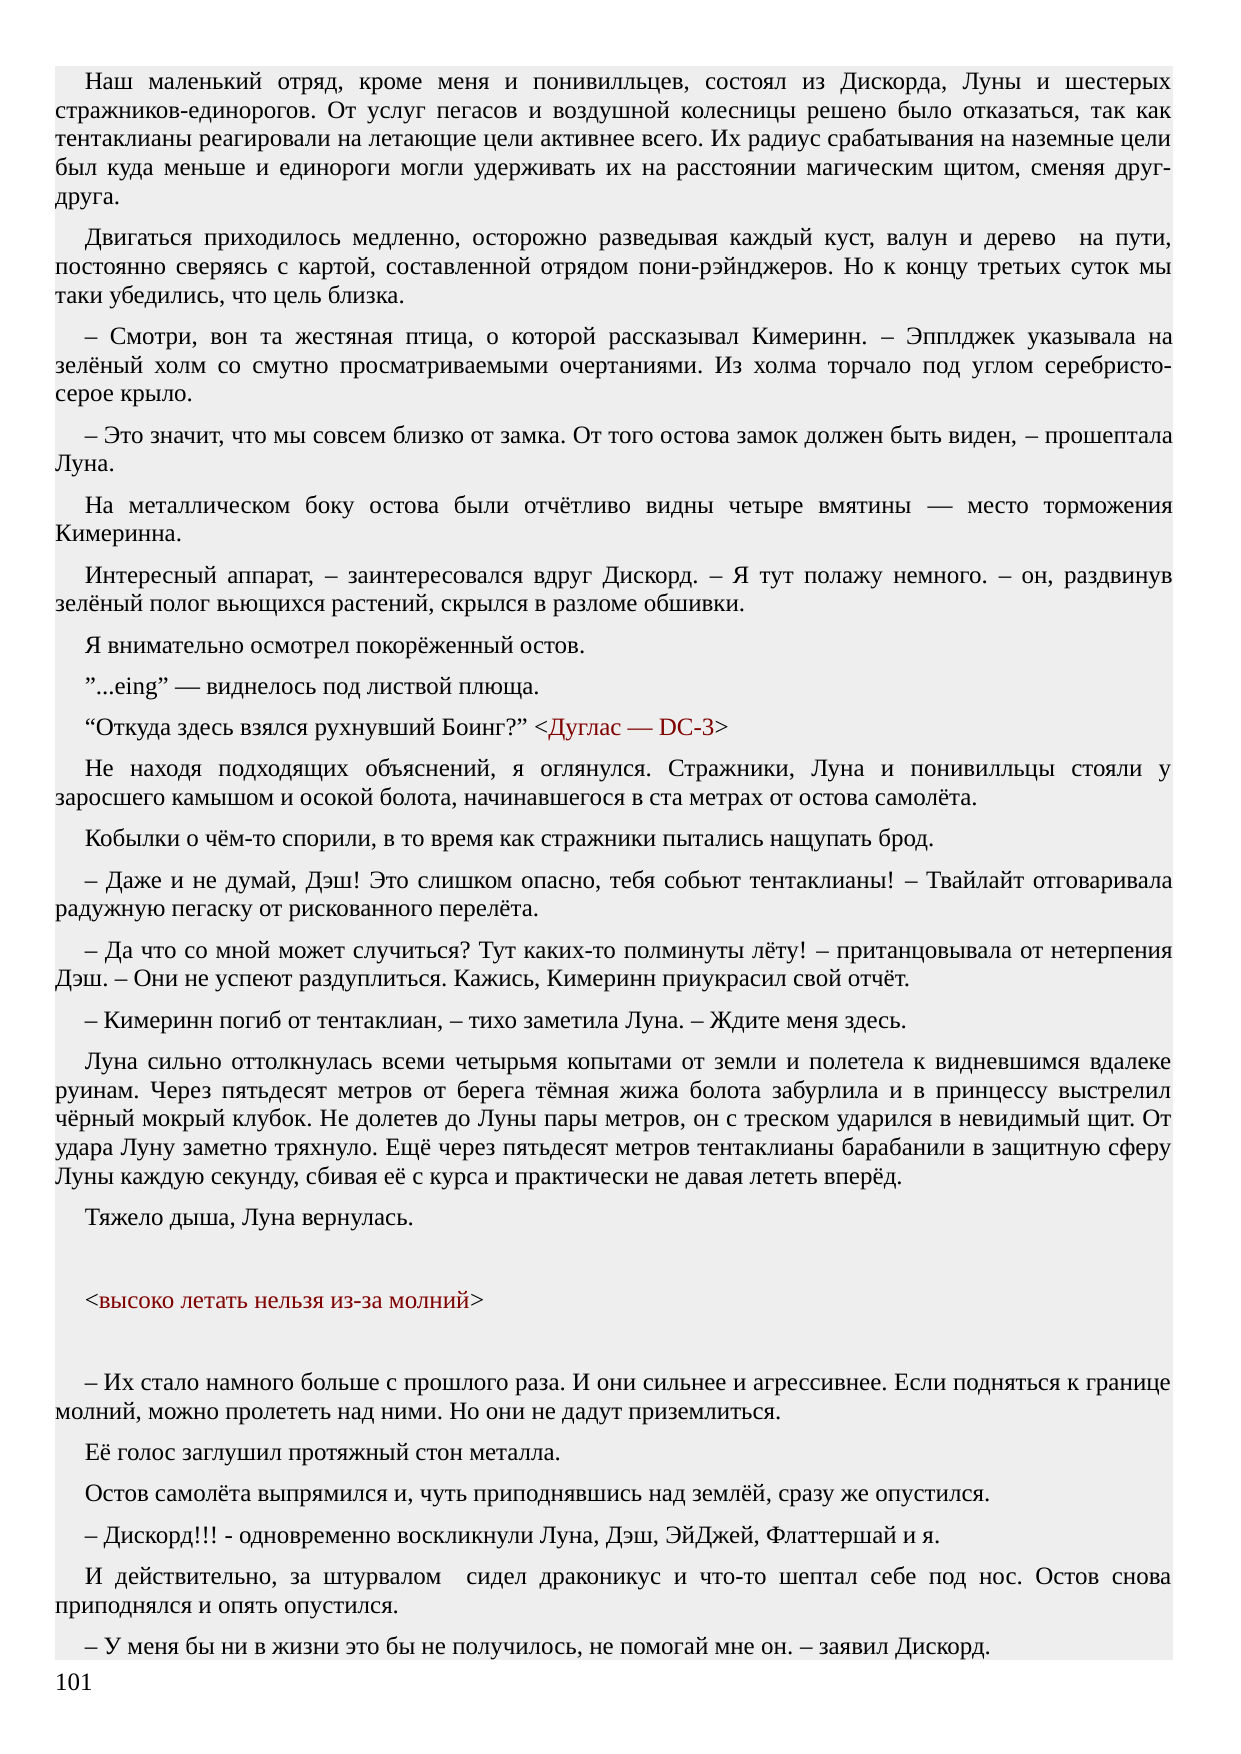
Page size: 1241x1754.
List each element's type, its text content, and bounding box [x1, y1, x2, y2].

text Не находя подходящих объяснений, я оглянулся. Стражники, Луна и понивилльцы стояли у заросшего камышом и осокой болота, начинавшегося в ста метрах от остова самолёта. [55, 753, 1173, 811]
text Её голос заглушил протяжный стон металла. [55, 1437, 1173, 1466]
text Остов самолёта выпрямился и, чуть приподнявшись над землёй, сразу же опустился. [55, 1478, 1173, 1507]
text На металлическом боку остова были отчётливо видны четыре вмятины — место торможения Кимеринна. [55, 490, 1173, 547]
text И действительно, за штурвалом сидел драконикус и что-то шептал себе под нос. Остов снова приподнялся и опять опустился. [55, 1561, 1173, 1618]
text Тяжело дыша, Луна вернулась. [55, 1202, 1173, 1231]
text – Кимеринн погиб от тентаклиан, – тихо заметила Луна. – Ждите меня здесь. [55, 1005, 1173, 1033]
text Я внимательно осмотрел покорёженный остов. [55, 630, 1173, 658]
text Кобылки о чём-то спорили, в то время как стражники пытались нащупать брод. [55, 823, 1173, 852]
text ”...eing” — виднелось под листвой плюща. [55, 671, 1173, 700]
text – Это значит, что мы совсем близко от замка. От того остова замок должен быть виден, – прошептала Луна. [55, 420, 1173, 477]
text Наш маленький отряд, кроме меня и понивилльцев, состоял из Дискорда, Луны и шестерых стражников-единорогов. От услуг пегасов и воздушной колесницы решено было отказаться, так как тентаклианы реагировали на летающие цели активнее всего. Их радиус срабатывания на наземные цели был куда меньше и единороги могли удерживать их на расстоянии магическим щитом, сменяя друг-друга. [55, 66, 1173, 210]
text – Их стало намного больше с прошлого раза. И они сильнее и агрессивнее. Если подняться к границе молний, можно пролететь над ними. Но они не дадут приземлиться. [55, 1367, 1173, 1425]
text – Смотри, вон та жестяная птица, о которой рассказывал Кимеринн. – Эпплджек указывала на зелёный холм со смутно просматриваемыми очертаниями. Из холма торчало под углом серебристо-серое крыло. [55, 321, 1173, 407]
text Двигаться приходилось медленно, осторожно разведывая каждый куст, валун и дерево на пути, постоянно сверяясь с картой, составленной отрядом пони-рэйнджеров. Но к концу третьих суток мы таки убедились, что цель близка. [55, 222, 1173, 308]
text – У меня бы ни в жизни это бы не получилось, не помогай мне он. – заявил Дискорд. [55, 1631, 1173, 1660]
text “Откуда здесь взялся рухнувший Боинг?” <Дуглас — DC-3> [55, 712, 1173, 741]
text Луна сильно оттолкнулась всеми четырьмя копытами от земли и полетела к видневшимся вдалеке руинам. Через пятьдесят метров от берега тёмная жижа болота забурлила и в принцессу выстрелил чёрный мокрый клубок. Не долетев до Луны пары метров, он с треском ударился в невидимый щит. От удара Луну заметно тряхнуло. Ещё через пятьдесят метров тентаклианы барабанили в защитную сферу Луны каждую секунду, сбивая её с курса и практически не давая лететь вперёд. [55, 1046, 1173, 1190]
text <высоко летать нельзя из-за молний> [55, 1285, 1173, 1313]
text – Да что со мной может случиться? Тут каких-то полминуты лёту! – пританцовывала от нетерпения Дэш. – Они не успеют раздуплиться. Кажись, Кимеринн приукрасил свой отчёт. [55, 935, 1173, 992]
text – Даже и не думай, Дэш! Это слишком опасно, тебя собьют тентаклианы! – Твайлайт отговаривала радужную пегаску от рискованного перелёта. [55, 865, 1173, 922]
text – Дискорд!!! - одновременно воскликнули Луна, Дэш, ЭйДжей, Флаттершай и я. [55, 1520, 1173, 1548]
text Интересный аппарат, – заинтересовался вдруг Дискорд. – Я тут полажу немного. – он, раздвинув зелёный полог вьющихся растений, скрылся в разломе обшивки. [55, 560, 1173, 617]
